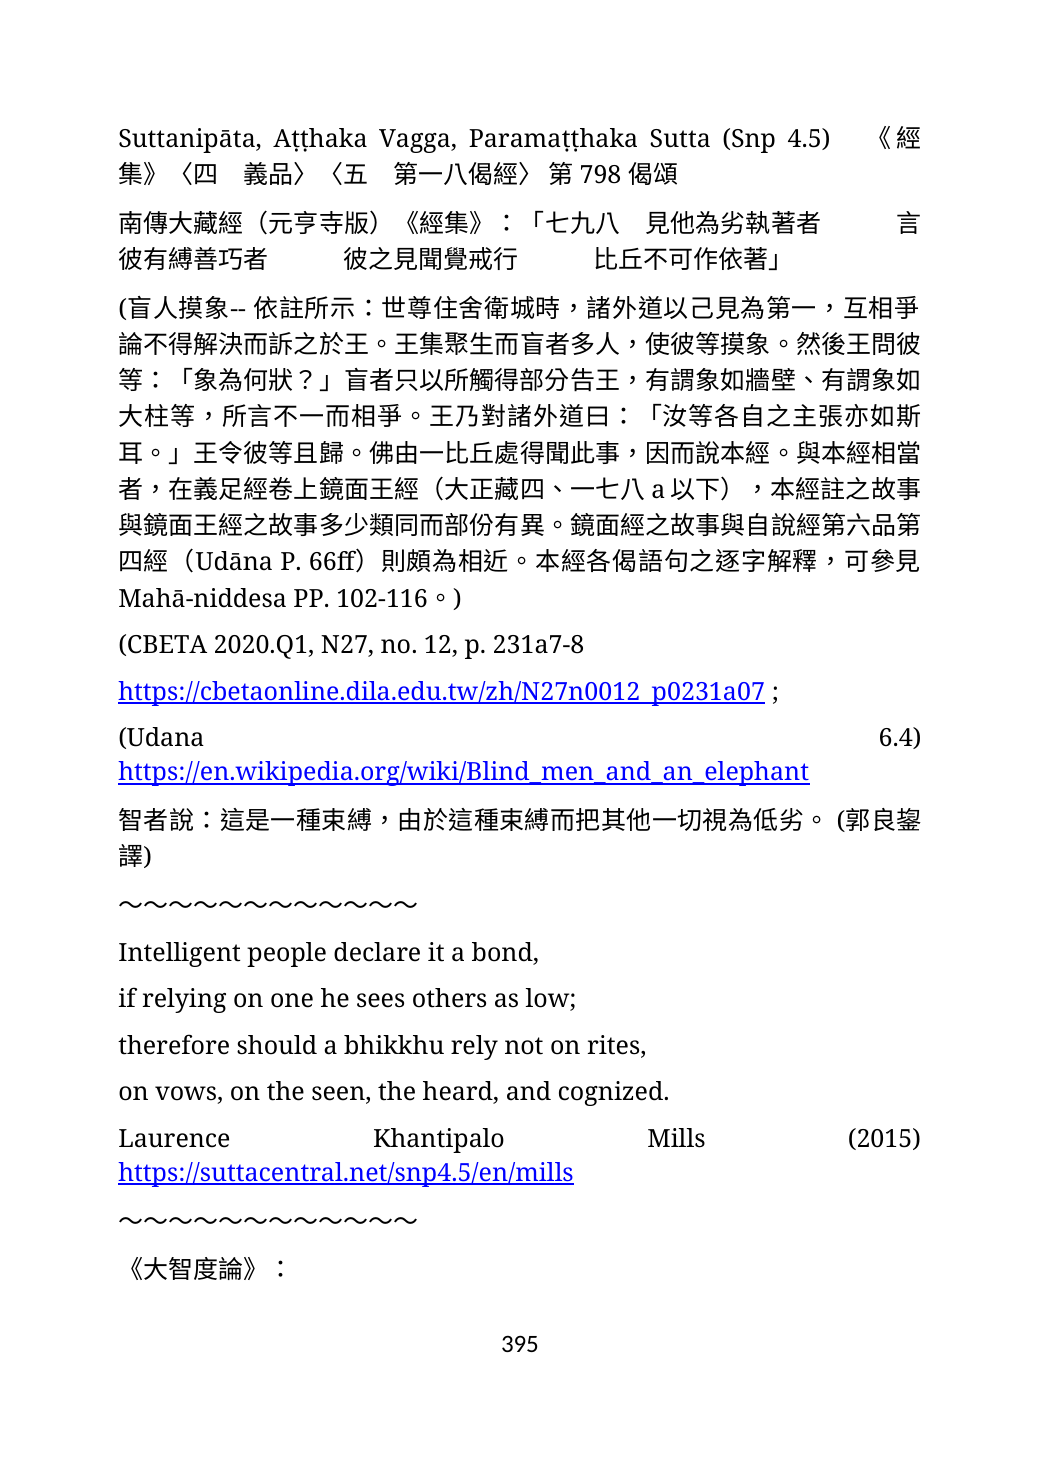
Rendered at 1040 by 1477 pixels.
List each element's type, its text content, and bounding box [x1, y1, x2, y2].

text ～～～～～～～～～～～～ [118, 1201, 921, 1237]
text 南傳大藏經（元亨寺版）《經集》：「七九八 見他為劣執著者 言彼有縛善巧者 彼之見聞覺戒行 比丘不可作依著」 [118, 203, 921, 276]
text https://cbetaonline.dila.edu.tw/zh/N27n0012_p0231a07 ; [118, 673, 921, 707]
text 智者說：這是一種束縛，由於這種束縛而把其他一切視為低劣。 (郭良鋆 譯) [118, 801, 921, 873]
text (Udana 6.4) https://en.wikipedia.org/wiki/Blind_men_and_an_elephant [118, 720, 921, 788]
text Laurence Khantipalo Mills (2015) https://suttacentral.net/snp4.5/en/mills [118, 1121, 921, 1189]
text (CBETA 2020.Q1, N27, no. 12, p. 231a7-8 [118, 627, 921, 661]
text 《大智度論》： [118, 1250, 921, 1286]
text therefore should a bhikkhu rely not on rites, [118, 1027, 921, 1062]
text ～～～～～～～～～～～～ [118, 886, 921, 922]
text if relying on one he sees others as low; [118, 981, 921, 1015]
text Suttanipāta, Aṭṭhaka Vagga, Paramaṭṭhaka Sutta (Snp 4.5) 《經集》〈四 義品〉〈五 第一八偈經〉 第 798 偈頌 [118, 118, 921, 191]
text Intelligent people declare it a bond, [118, 934, 921, 968]
text (盲人摸象-- 依註所示：世尊住舍衛城時，諸外道以己見為第一，互相爭論不得解決而訴之於王。王集聚生而盲者多人，使彼等摸象。然後王問彼等：「象為何狀？」盲者只以所觸得部分告王，有謂象如牆壁、有謂象如大柱等，所言不一而相爭。王乃對諸外道曰：「汝等各自之主張亦如斯耳。」王令彼等且歸。佛由一比丘處得聞此事，因而說本經。與本經相當者，在義足經卷上鏡面王經（大正藏四、一七八a以下），本經註之故事與鏡面王經之故事多少類同而部份有異。鏡面經之故事與自說經第六品第四經（Udāna P. 66ff）則頗為相近。本經各偈語句之逐字解釋，可參見 Mahā-niddesa PP. 102-116。) [118, 288, 921, 614]
text on vows, on the seen, the heard, and cognized. [118, 1074, 921, 1108]
